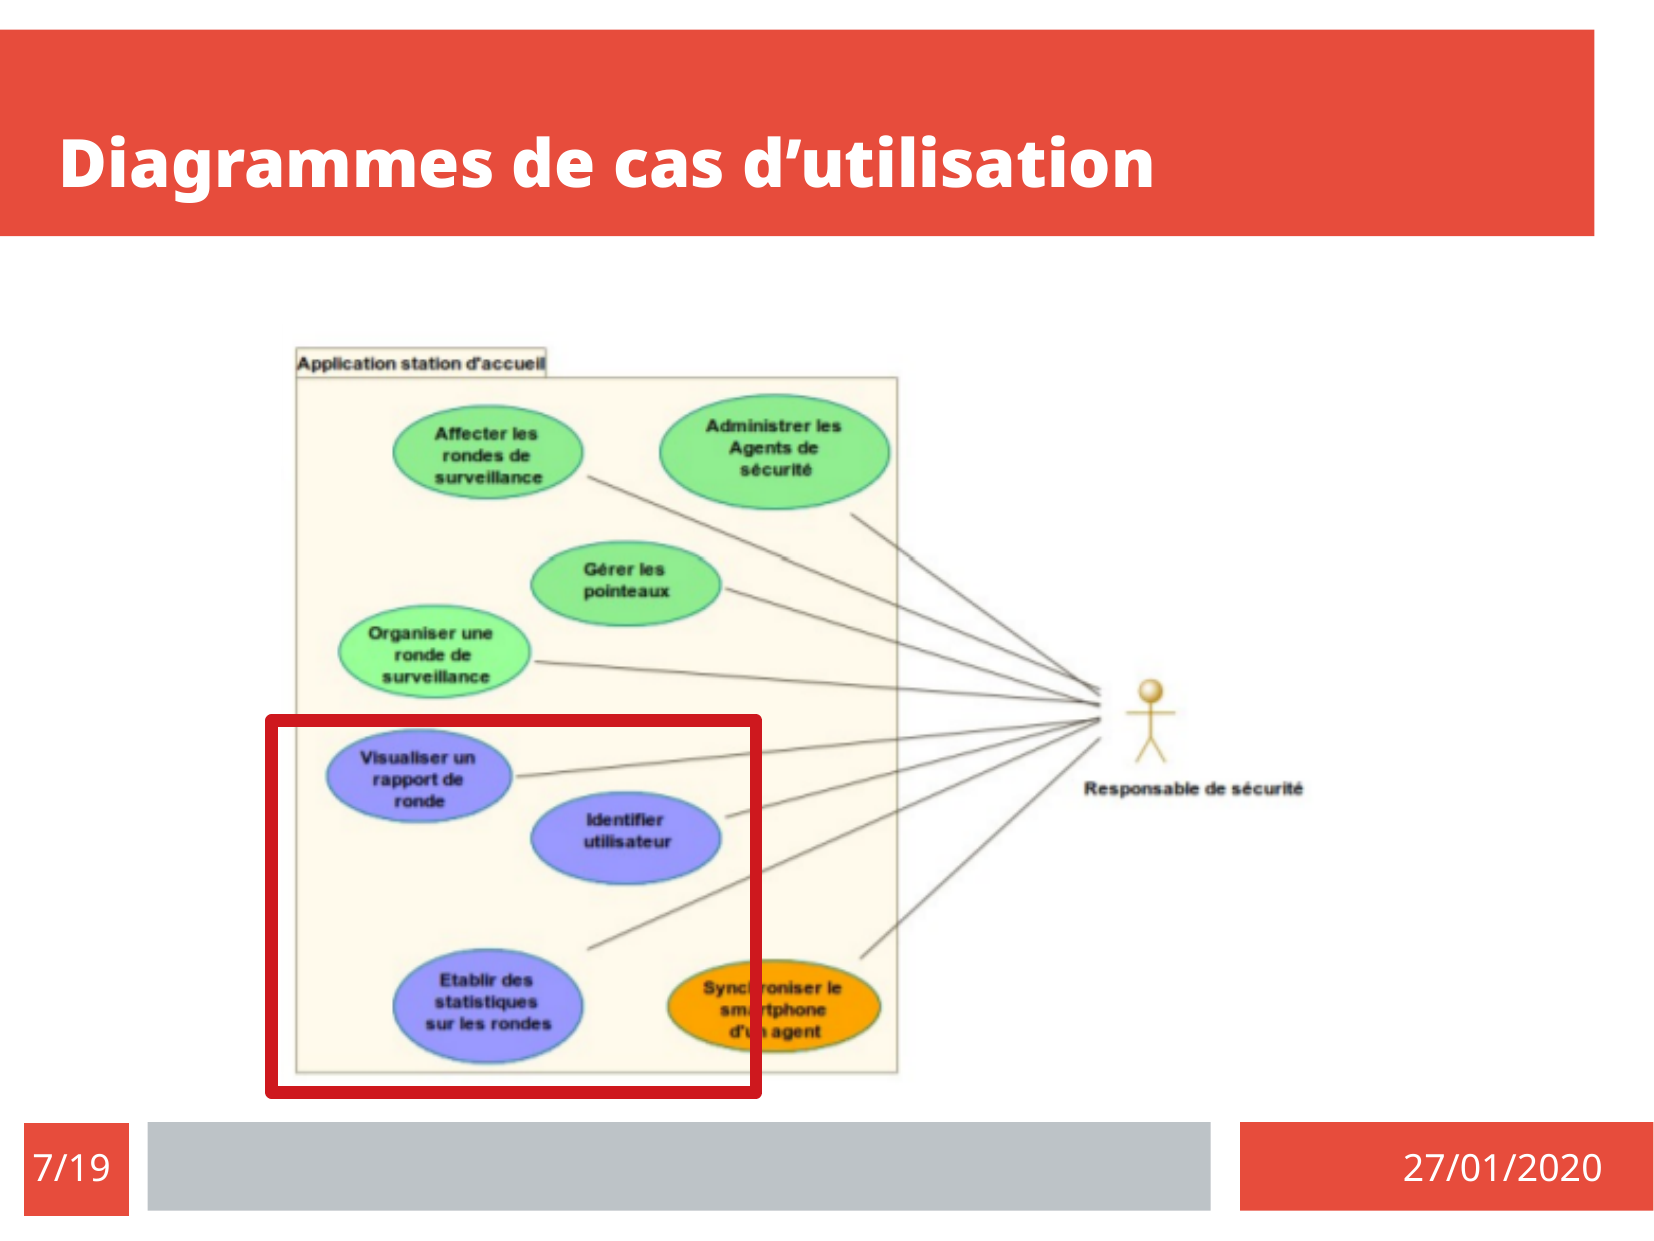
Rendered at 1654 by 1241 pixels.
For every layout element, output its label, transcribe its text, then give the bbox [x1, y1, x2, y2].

title Diagrammes de cas d’utilisation [59, 59, 1595, 207]
text_box 27/01/2020 [1388, 1133, 1634, 1196]
picture [281, 727, 750, 1086]
picture [281, 324, 1343, 1093]
